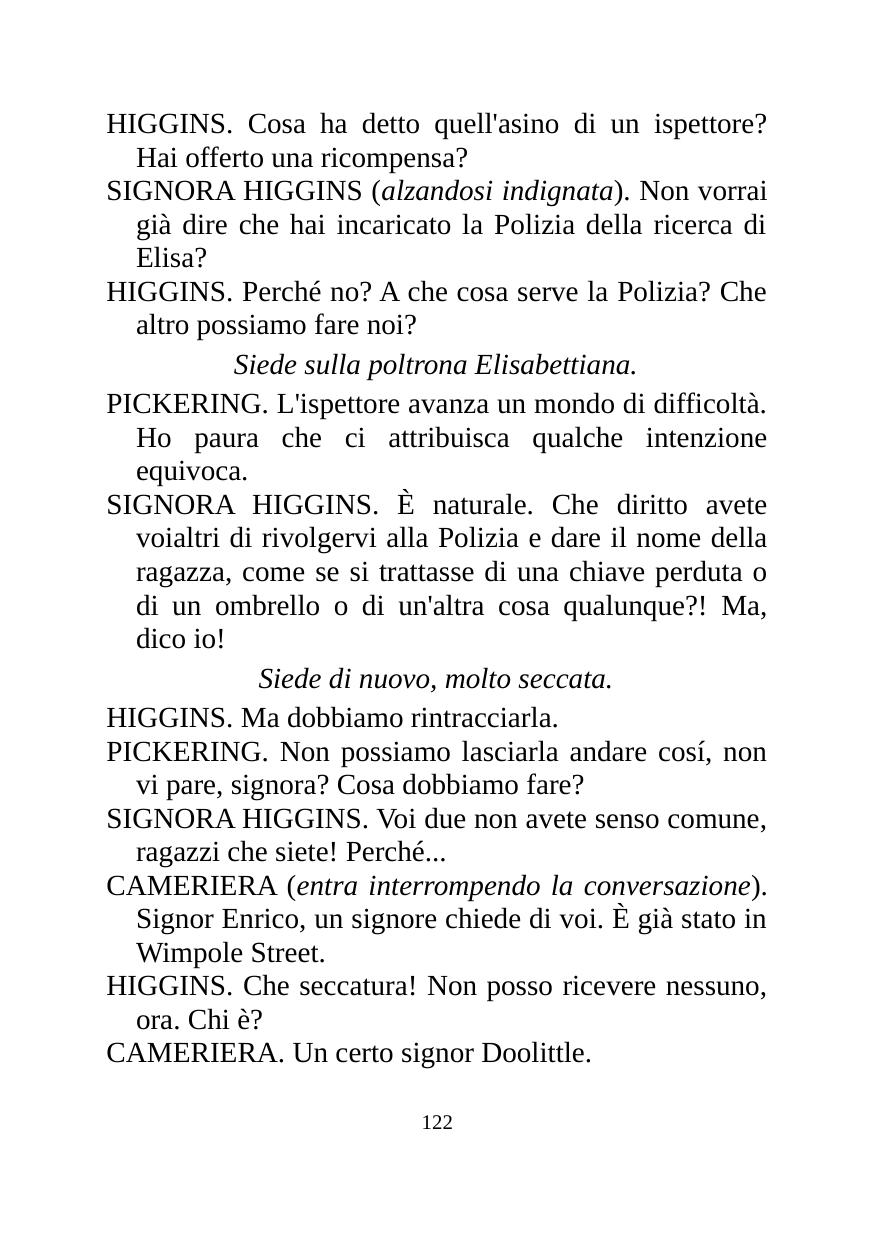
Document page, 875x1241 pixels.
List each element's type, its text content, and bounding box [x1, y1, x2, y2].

text HIGGINS. Perché no? A che cosa serve la Polizia? Che altro possiamo fare noi? [106, 274, 768, 341]
text CAMERIERA. Un certo signor Doolittle. [106, 1036, 768, 1069]
text CAMERIERA (entra interrompendo la conversazione). Signor Enrico, un signore chiede di voi. È già stato in Wimpole Street. [106, 868, 768, 968]
text PICKERING. L'ispettore avanza un mondo di difficoltà. Ho paura che ci attribuisca qualche intenzione equivoca. [106, 386, 768, 487]
text SIGNORA HIGGINS (alzandosi indignata). Non vorrai già dire che hai incaricato la Polizia della ricerca di Elisa? [106, 173, 768, 274]
text HIGGINS. Che seccatura! Non posso ricevere nessuno, ora. Chi è? [106, 968, 768, 1036]
text Siede sulla poltrona Elisabettiana. [136, 347, 738, 381]
text HIGGINS. Ma dobbiamo rintracciarla. [106, 700, 768, 734]
text PICKERING. Non possiamo lasciarla andare cosí, non vi pare, signora? Cosa dobbiamo fare? [106, 734, 768, 801]
text HIGGINS. Cosa ha detto quell'asino di un ispettore? Hai offerto una ricompensa? [106, 106, 768, 173]
text SIGNORA HIGGINS. È naturale. Che diritto avete voialtri di rivolgervi alla Polizia e dare il nome della ragazza, come se si trattasse di una chiave perduta o di un ombrello o di un'altra cosa qualunque?! Ma, dico io! [106, 487, 768, 655]
text Siede di nuovo, molto seccata. [136, 661, 738, 694]
text SIGNORA HIGGINS. Voi due non avete senso comune, ragazzi che siete! Perché... [106, 801, 768, 868]
